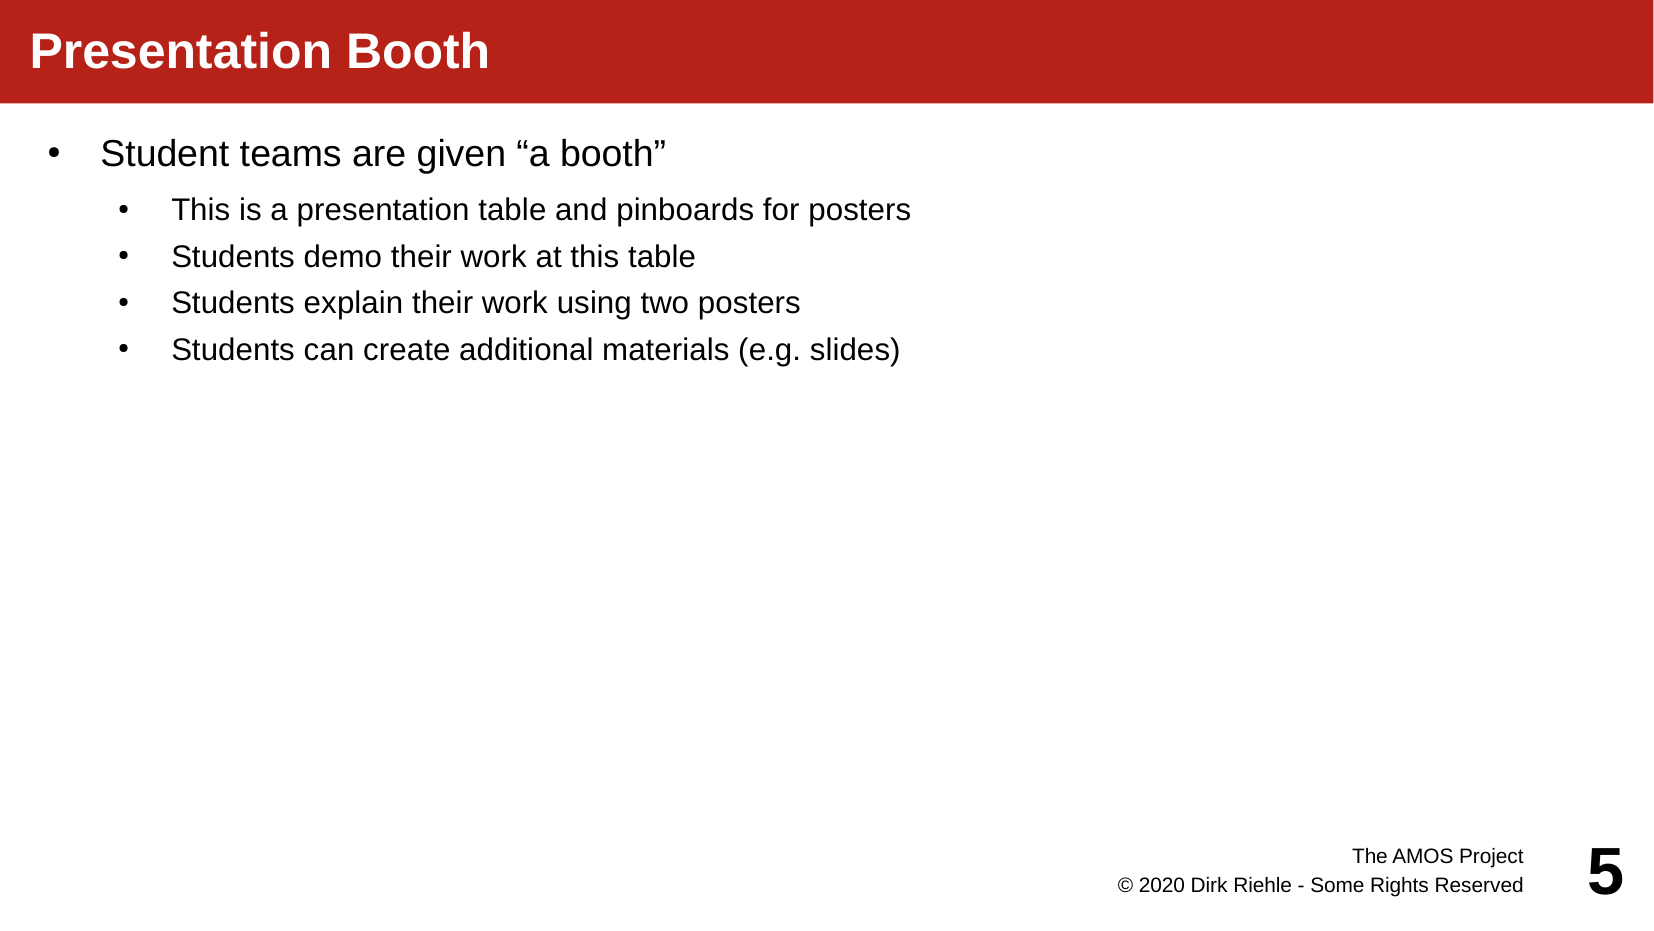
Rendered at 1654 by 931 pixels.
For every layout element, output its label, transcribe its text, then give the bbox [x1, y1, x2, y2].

list Student teams are given “a booth” This is a presentation table and pinboards for posters Students demo their work at this table Students explain their work using two posters Students can create additional materials (e.g. slides) [29, 132, 1625, 798]
title Presentation Booth [0, 0, 1654, 104]
